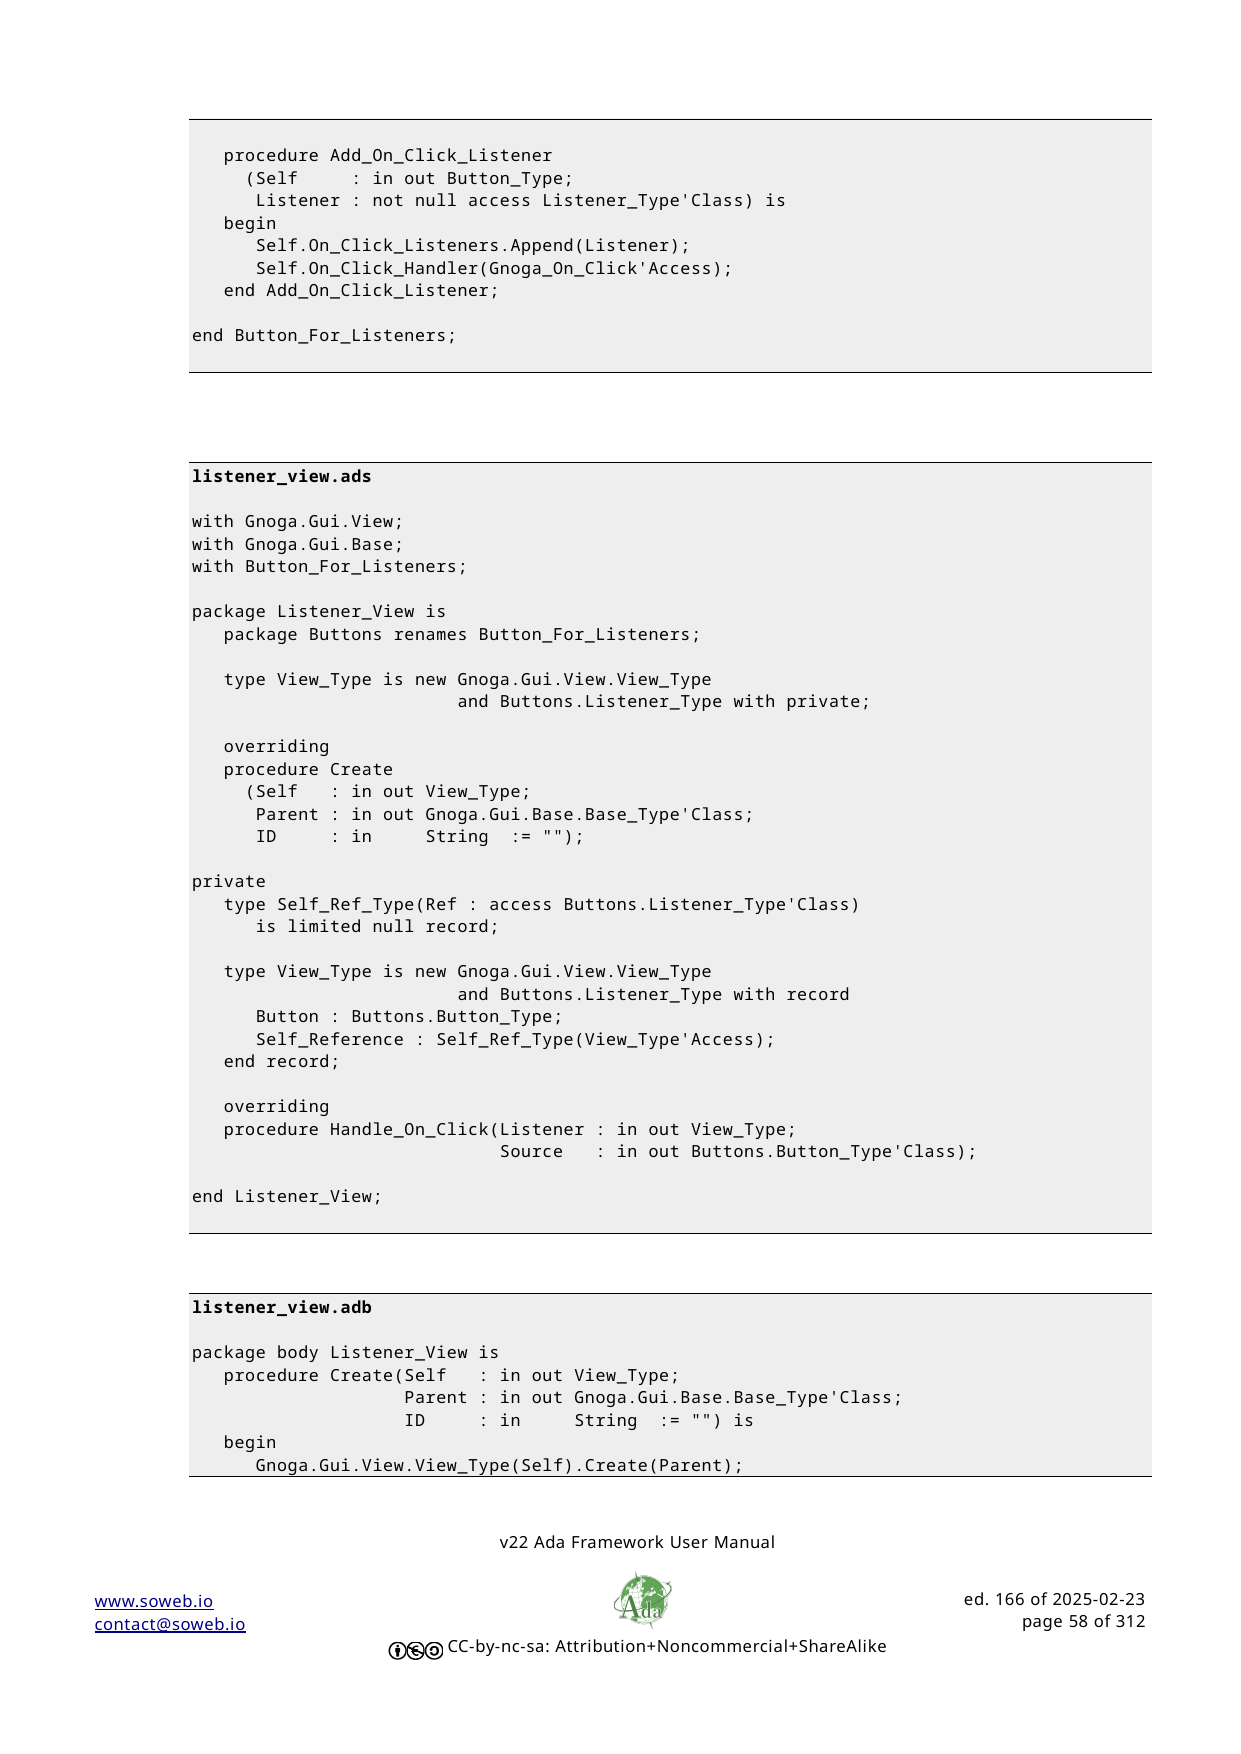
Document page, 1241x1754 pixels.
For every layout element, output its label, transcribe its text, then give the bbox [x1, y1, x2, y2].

list ID : in String := "") is [189, 1406, 1152, 1428]
list Parent : in out Gnoga.Gui.Base.Base_Type'Class; [189, 1383, 1152, 1406]
list type View_Type is new Gnoga.Gui.View.View_Type [189, 664, 1152, 687]
list Button : Buttons.Button_Type; [189, 1002, 1152, 1024]
picture [388, 1642, 443, 1660]
list end Listener_View; [189, 1182, 1152, 1233]
list begin [189, 208, 1152, 231]
list type Self_Ref_Type(Ref : access Buttons.Listener_Type'Class) [189, 889, 1152, 912]
list overriding [189, 1092, 1152, 1114]
list package Listener_View is [189, 597, 1152, 619]
list (Self : in out Button_Type; [189, 163, 1152, 186]
list is limited null record; [189, 912, 1152, 934]
list end record; [189, 1047, 1152, 1069]
list type View_Type is new Gnoga.Gui.View.View_Type [189, 957, 1152, 979]
list package body Listener_View is [189, 1338, 1152, 1361]
list procedure Create [189, 754, 1152, 777]
list Gnoga.Gui.View.View_Type(Self).Create(Parent); [189, 1451, 1152, 1476]
list end Add_On_Click_Listener; [189, 276, 1152, 298]
list (Self : in out View_Type; [189, 777, 1152, 799]
list Parent : in out Gnoga.Gui.Base.Base_Type'Class; [189, 799, 1152, 822]
list listener_view.adb [189, 1294, 1152, 1316]
list Self_Reference : Self_Ref_Type(View_Type'Access); [189, 1024, 1152, 1047]
list with Button_For_Listeners; [189, 552, 1152, 574]
list procedure Add_On_Click_Listener [189, 141, 1152, 163]
list Source : in out Buttons.Button_Type'Class); [189, 1137, 1152, 1159]
list Self.On_Click_Listeners.Append(Listener); [189, 231, 1152, 253]
list ID : in String := ""); [189, 822, 1152, 844]
list private [189, 867, 1152, 889]
list and Buttons.Listener_Type with record [189, 979, 1152, 1002]
list overriding [189, 732, 1152, 754]
list package Buttons renames Button_For_Listeners; [189, 619, 1152, 642]
list procedure Handle_On_Click(Listener : in out View_Type; [189, 1114, 1152, 1137]
list begin [189, 1428, 1152, 1451]
list with Gnoga.Gui.View; [189, 507, 1152, 529]
picture [613, 1571, 672, 1630]
list procedure Create(Self : in out View_Type; [189, 1361, 1152, 1383]
list and Buttons.Listener_Type with private; [189, 687, 1152, 709]
list end Button_For_Listeners; [189, 321, 1152, 372]
list listener_view.ads [189, 463, 1152, 484]
list Self.On_Click_Handler(Gnoga_On_Click'Access); [189, 253, 1152, 276]
list with Gnoga.Gui.Base; [189, 529, 1152, 552]
list Listener : not null access Listener_Type'Class) is [189, 186, 1152, 208]
